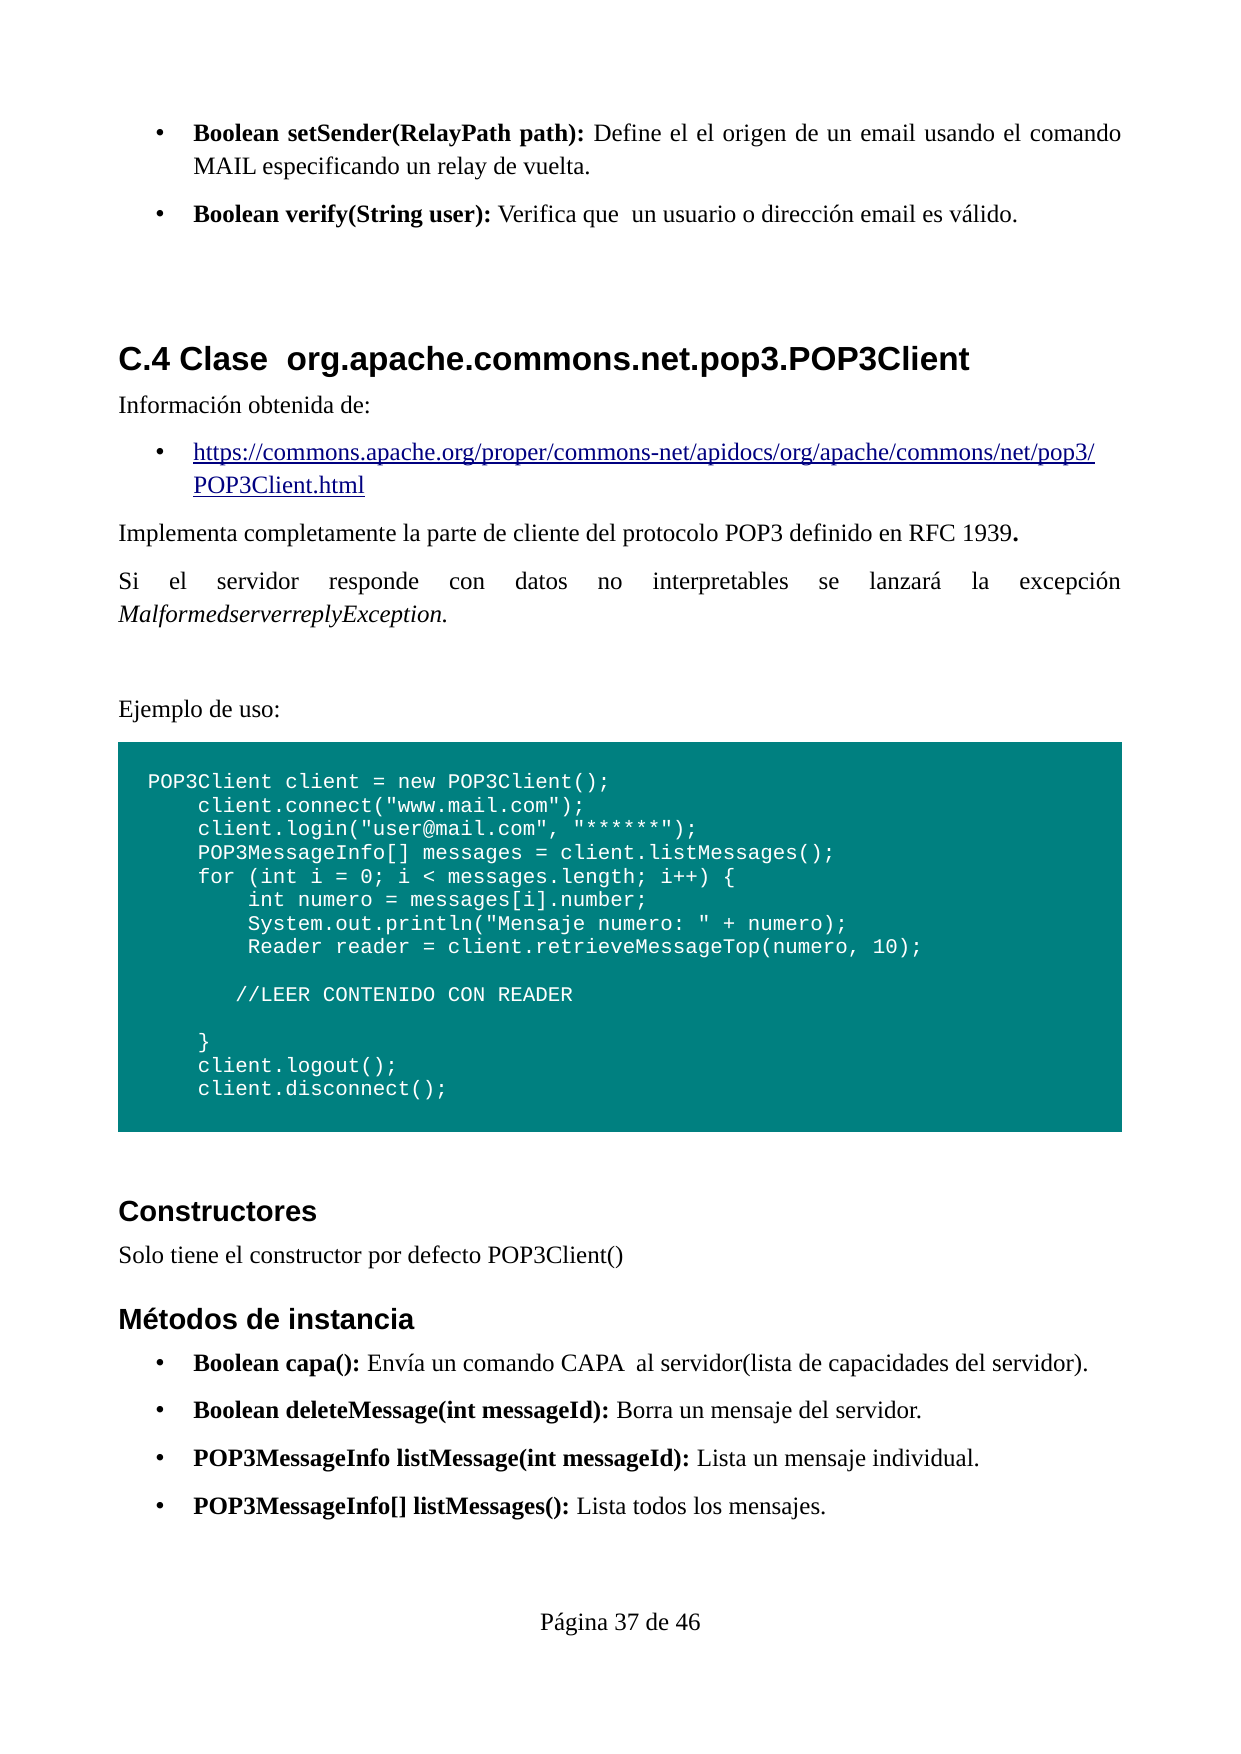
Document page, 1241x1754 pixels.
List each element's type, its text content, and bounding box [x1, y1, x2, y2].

text client.connect("www.mail.com"); [118, 795, 1122, 818]
list Boolean deleteMessage(int messageId): Borra un mensaje del servidor. [156, 1396, 1122, 1424]
subtitle Métodos de instancia [118, 1302, 1122, 1336]
list POP3MessageInfo[] listMessages(): Lista todos los mensajes. [156, 1491, 1122, 1519]
list POP3MessageInfo listMessage(int messageId): Lista un mensaje individual. [156, 1443, 1122, 1472]
text System.out.println("Mensaje numero: " + numero); [118, 913, 1122, 937]
text Solo tiene el constructor por defecto POP3Client() [118, 1240, 1122, 1268]
list Boolean capa(): Envía un comando CAPA al servidor(lista de capacidades del servidor). [156, 1348, 1122, 1377]
text Reader reader = client.retrieveMessageTop(numero, 10); [118, 937, 1122, 960]
text client.login("user@mail.com", "******"); [118, 818, 1122, 842]
text int numero = messages[i].number; [118, 889, 1122, 913]
text POP3MessageInfo[] messages = client.listMessages(); [118, 842, 1122, 866]
text for (int i = 0; i < messages.length; i++) { [118, 866, 1122, 889]
text } [118, 1031, 1122, 1055]
subtitle Constructores [118, 1194, 1122, 1227]
list Boolean verify(String user): Verifica que un usuario o dirección email es válido. [156, 199, 1122, 227]
list https://commons.apache.org/proper/commons-net/apidocs/org/apache/commons/net/pop3/POP3Client.html [156, 437, 1122, 499]
text Implementa completamente la parte de cliente del protocolo POP3 definido en RFC 1939. [118, 518, 1122, 547]
text client.logout(); [118, 1055, 1122, 1078]
text Ejemplo de uso: [118, 694, 1122, 723]
text client.disconnect(); [118, 1078, 1122, 1132]
text //LEER CONTENIDO CON READER [118, 984, 1122, 1007]
text Si el servidor responde con datos no interpretables se lanzará la excepción MalformedserverreplyException. [118, 566, 1122, 627]
list Boolean setSender(RelayPath path): Define el el origen de un email usando el comando MAIL especificando un relay de vuelta. [156, 118, 1122, 180]
text Información obtenida de: [118, 390, 1122, 419]
text POP3Client client = new POP3Client(); [118, 742, 1122, 795]
subtitle C.4 Clase org.apache.commons.net.pop3.POP3Client [118, 339, 1122, 377]
